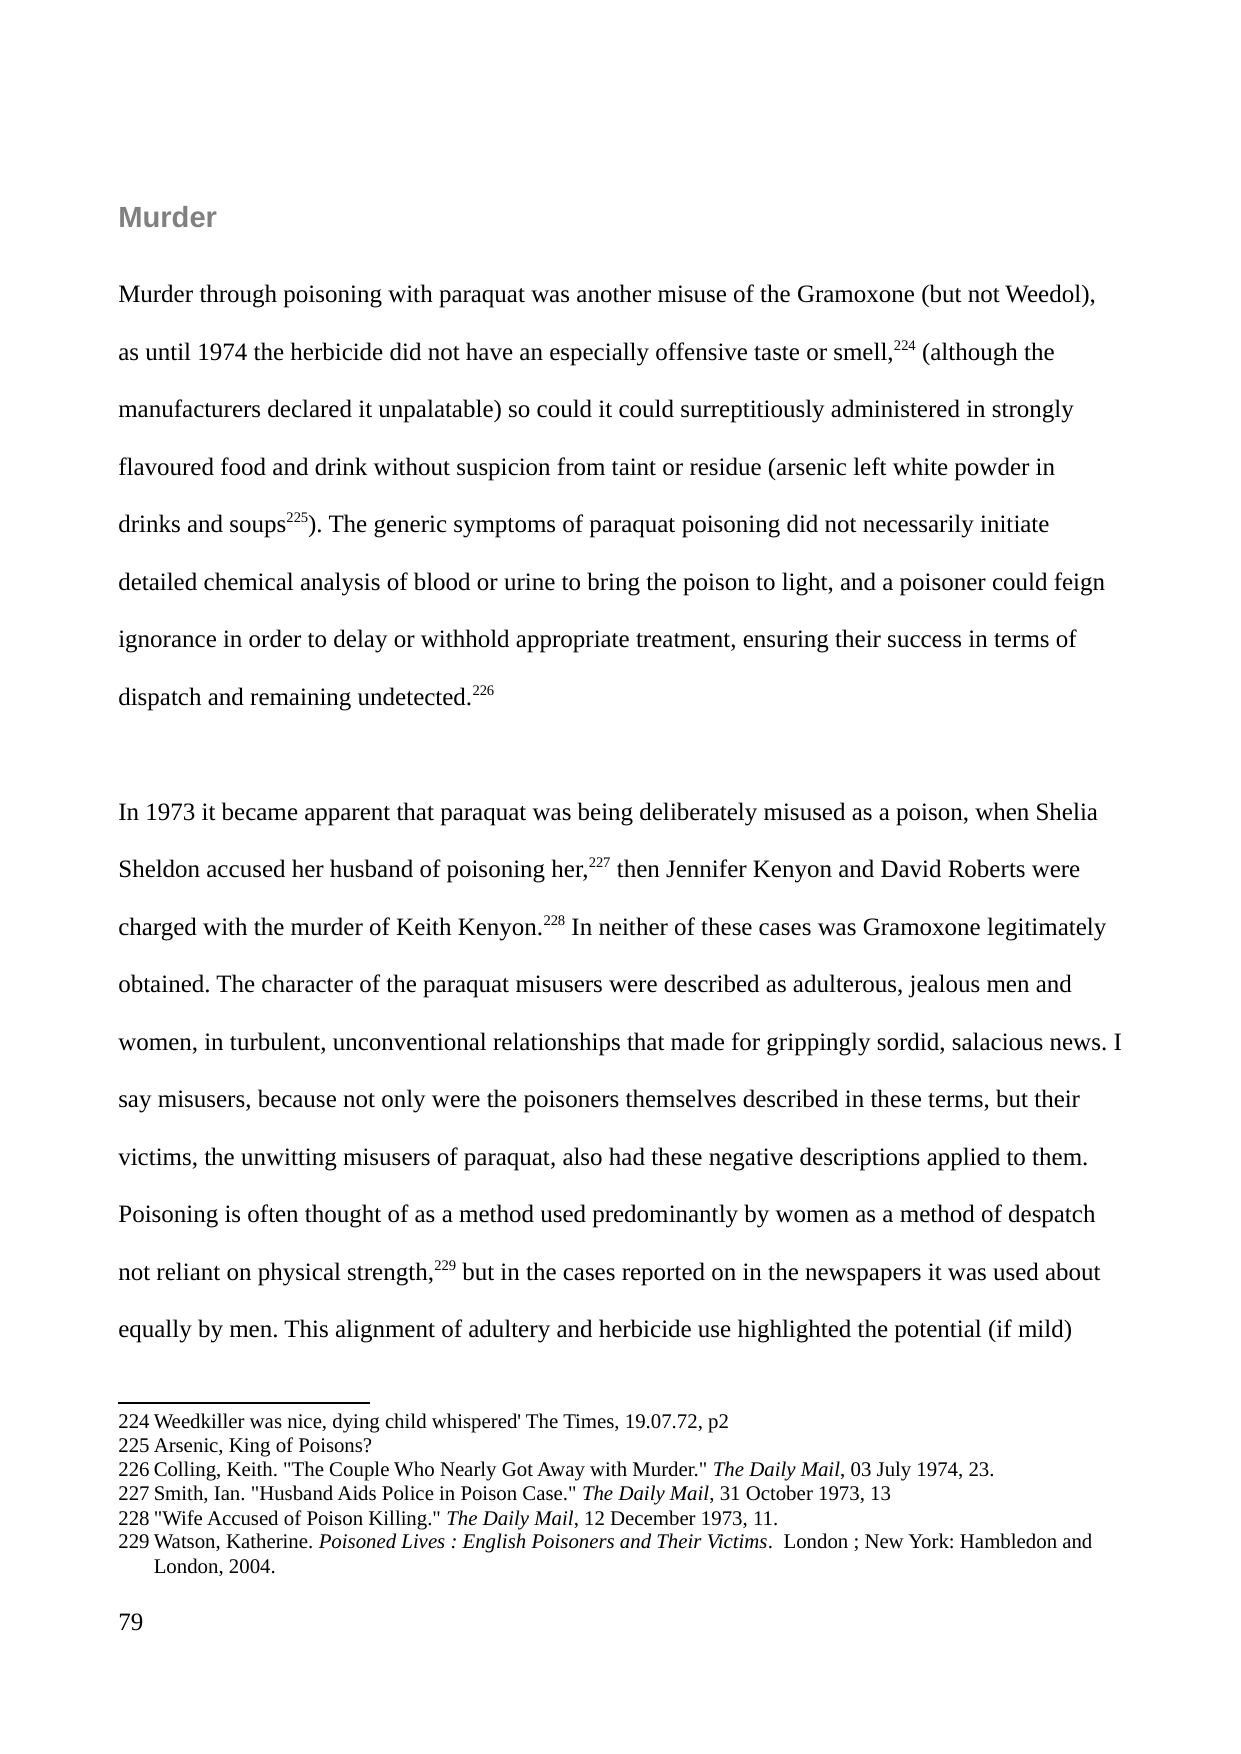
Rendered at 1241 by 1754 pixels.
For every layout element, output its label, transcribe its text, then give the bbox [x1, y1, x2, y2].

text "Wife Accused of Poison Killing." The Daily Mail, 12 December 1973, 11. [118, 1505, 1122, 1529]
text Watson, Katherine. Poisoned Lives : English Poisoners and Their Victims. London ; New York: Hambledon and London, 2004. [118, 1529, 1122, 1578]
subtitle Murder [118, 200, 1122, 233]
text Colling, Keith. "The Couple Who Nearly Got Away with Murder." The Daily Mail, 03 July 1974, 23. [118, 1457, 1122, 1481]
text Arsenic, King of Poisons? [118, 1433, 1122, 1457]
text Weedkiller was nice, dying child whispered' The Times, 19.07.72, p2 [118, 1409, 1122, 1433]
text Smith, Ian. "Husband Aids Police in Poison Case." The Daily Mail, 31 October 1973, 13 [118, 1481, 1122, 1505]
text In 1973 it became apparent that paraquat was being deliberately misused as a poison, when Shelia Sheldon accused her husband of poisoning her, then Jennifer Kenyon and David Roberts were charged with the murder of Keith Kenyon. In neither of these cases was Gramoxone legitimately obtained. The character of the paraquat misusers were described as adulterous, jealous men and women, in turbulent, unconventional relationships that made for grippingly sordid, salacious news. I say misusers, because not only were the poisoners themselves described in these terms, but their victims, the unwitting misusers of paraquat, also had these negative descriptions applied to them. Poisoning is often thought of as a method used predominantly by women as a method of despatch not reliant on physical strength, but in the cases reported on in the newspapers it was used about equally by men. This alignment of adultery and herbicide use highlighted the potential (if mild) [118, 797, 1122, 1343]
text Murder through poisoning with paraquat was another misuse of the Gramoxone (but not Weedol), as until 1974 the herbicide did not have an especially offensive taste or smell, (although the manufacturers declared it unpalatable) so could it could surreptitiously administered in strongly flavoured food and drink without suspicion from taint or residue (arsenic left white powder in drinks and soups). The generic symptoms of paraquat poisoning did not necessarily initiate detailed chemical analysis of blood or urine to bring the poison to light, and a poisoner could feign ignorance in order to delay or withhold appropriate treatment, ensuring their success in terms of dispatch and remaining undetected. [118, 279, 1122, 711]
